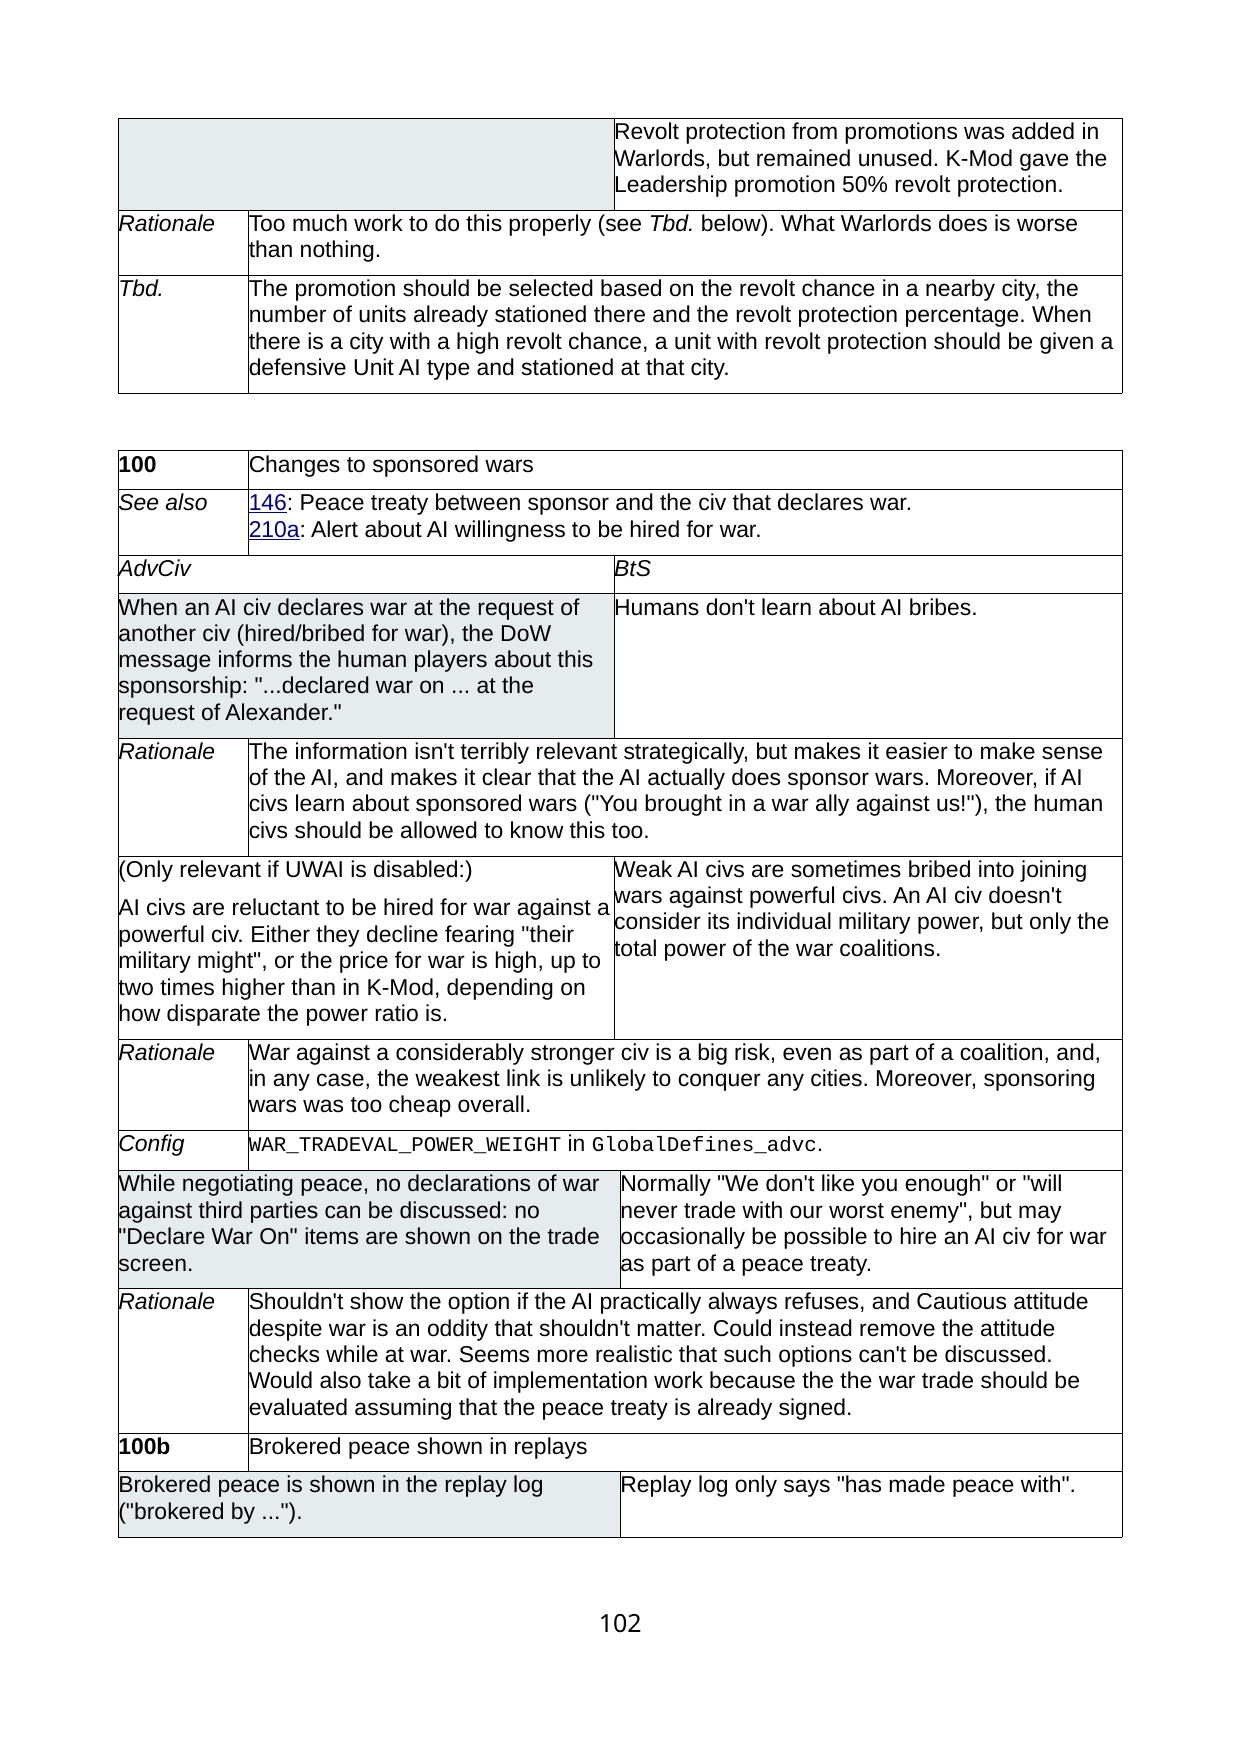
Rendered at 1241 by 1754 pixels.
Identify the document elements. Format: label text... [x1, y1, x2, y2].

table_cell The information isn't terribly relevant strategically, but makes it easier to make sense of the AI, and makes it clear that the AI actually does sponsor wars. Moreover, if AI civs learn about sponsored wars ("You brought in a war ally against us!"), the human civs should be allowed to know this too. [249, 739, 1122, 856]
table_cell See also [119, 490, 248, 554]
table_cell Rationale [119, 211, 248, 275]
table_cell While negotiating peace, no declarations of war against third parties can be discussed: no "Declare War On" items are shown on the trade screen. [119, 1171, 620, 1288]
table_cell 100b [119, 1434, 248, 1471]
table_cell Replay log only says "has made peace with". [621, 1472, 1122, 1537]
table_cell Shouldn't show the option if the AI practically always refuses, and Cautious attitude despite war is an oddity that shouldn't matter. Could instead remove the attitude checks while at war. Seems more realistic that such options can't be discussed. Would also take a bit of implementation work because the the war trade should be evaluated assuming that the peace treaty is already signed. [249, 1289, 1122, 1432]
table_cell War against a considerably stronger civ is a big risk, even as part of a coalition, and, in any case, the weakest link is unlikely to conquer any cities. Moreover, sponsoring wars was too cheap overall. [249, 1040, 1122, 1130]
table_cell Config [119, 1131, 248, 1170]
table_cell When an AI civ declares war at the request of another civ (hired/bribed for war), the DoW message informs the human players about this sponsorship: "...declared war on ... at the request of Alexander." [119, 594, 614, 738]
table_cell Revolt protection from promotions was added in Warlords, but remained unused. K-Mod gave the Leadership promotion 50% revolt protection. [615, 119, 1122, 210]
table_header Changes to sponsored wars [249, 451, 1122, 489]
table_header 100 [119, 451, 248, 489]
table_cell Humans don't learn about AI bribes. [615, 594, 1122, 738]
table_cell Rationale [119, 1040, 248, 1130]
table_cell The promotion should be selected based on the revolt chance in a nearby city, the number of units already stationed there and the revolt protection percentage. When there is a city with a high revolt chance, a unit with revolt protection should be given a defensive Unit AI type and stationed at that city. [249, 276, 1122, 393]
table_cell BtS [615, 556, 1122, 593]
table_cell WAR_TRADEVAL_POWER_WEIGHT in GlobalDefines_advc. [249, 1131, 1122, 1170]
table_cell Rationale [119, 1289, 248, 1432]
table_cell AdvCiv [119, 556, 614, 593]
table_cell Brokered peace shown in replays [249, 1434, 1122, 1471]
table_cell (Only relevant if UWAI is disabled:) AI civs are reluctant to be hired for war against a powerful civ. Either they decline fearing "their military might", or the price for war is high, up to two times higher than in K-Mod, depending on how disparate the power ratio is. [119, 857, 614, 1038]
table_cell Weak AI civs are sometimes bribed into joining wars against powerful civs. An AI civ doesn't consider its individual military power, but only the total power of the war coalitions. [615, 857, 1122, 1038]
table_cell Too much work to do this properly (see Tbd. below). What Warlords does is worse than nothing. [249, 211, 1122, 275]
table_cell Normally "We don't like you enough" or "will never trade with our worst enemy", but may occasionally be possible to hire an AI civ for war as part of a peace treaty. [621, 1171, 1122, 1288]
table_cell [119, 119, 614, 210]
table_cell Tbd. [119, 276, 248, 393]
table_cell 146: Peace treaty between sponsor and the civ that declares war. 210a: Alert about AI willingness to be hired for war. [249, 490, 1122, 554]
table_cell Rationale [119, 739, 248, 856]
table_cell Brokered peace is shown in the replay log ("brokered by ..."). [119, 1472, 620, 1537]
